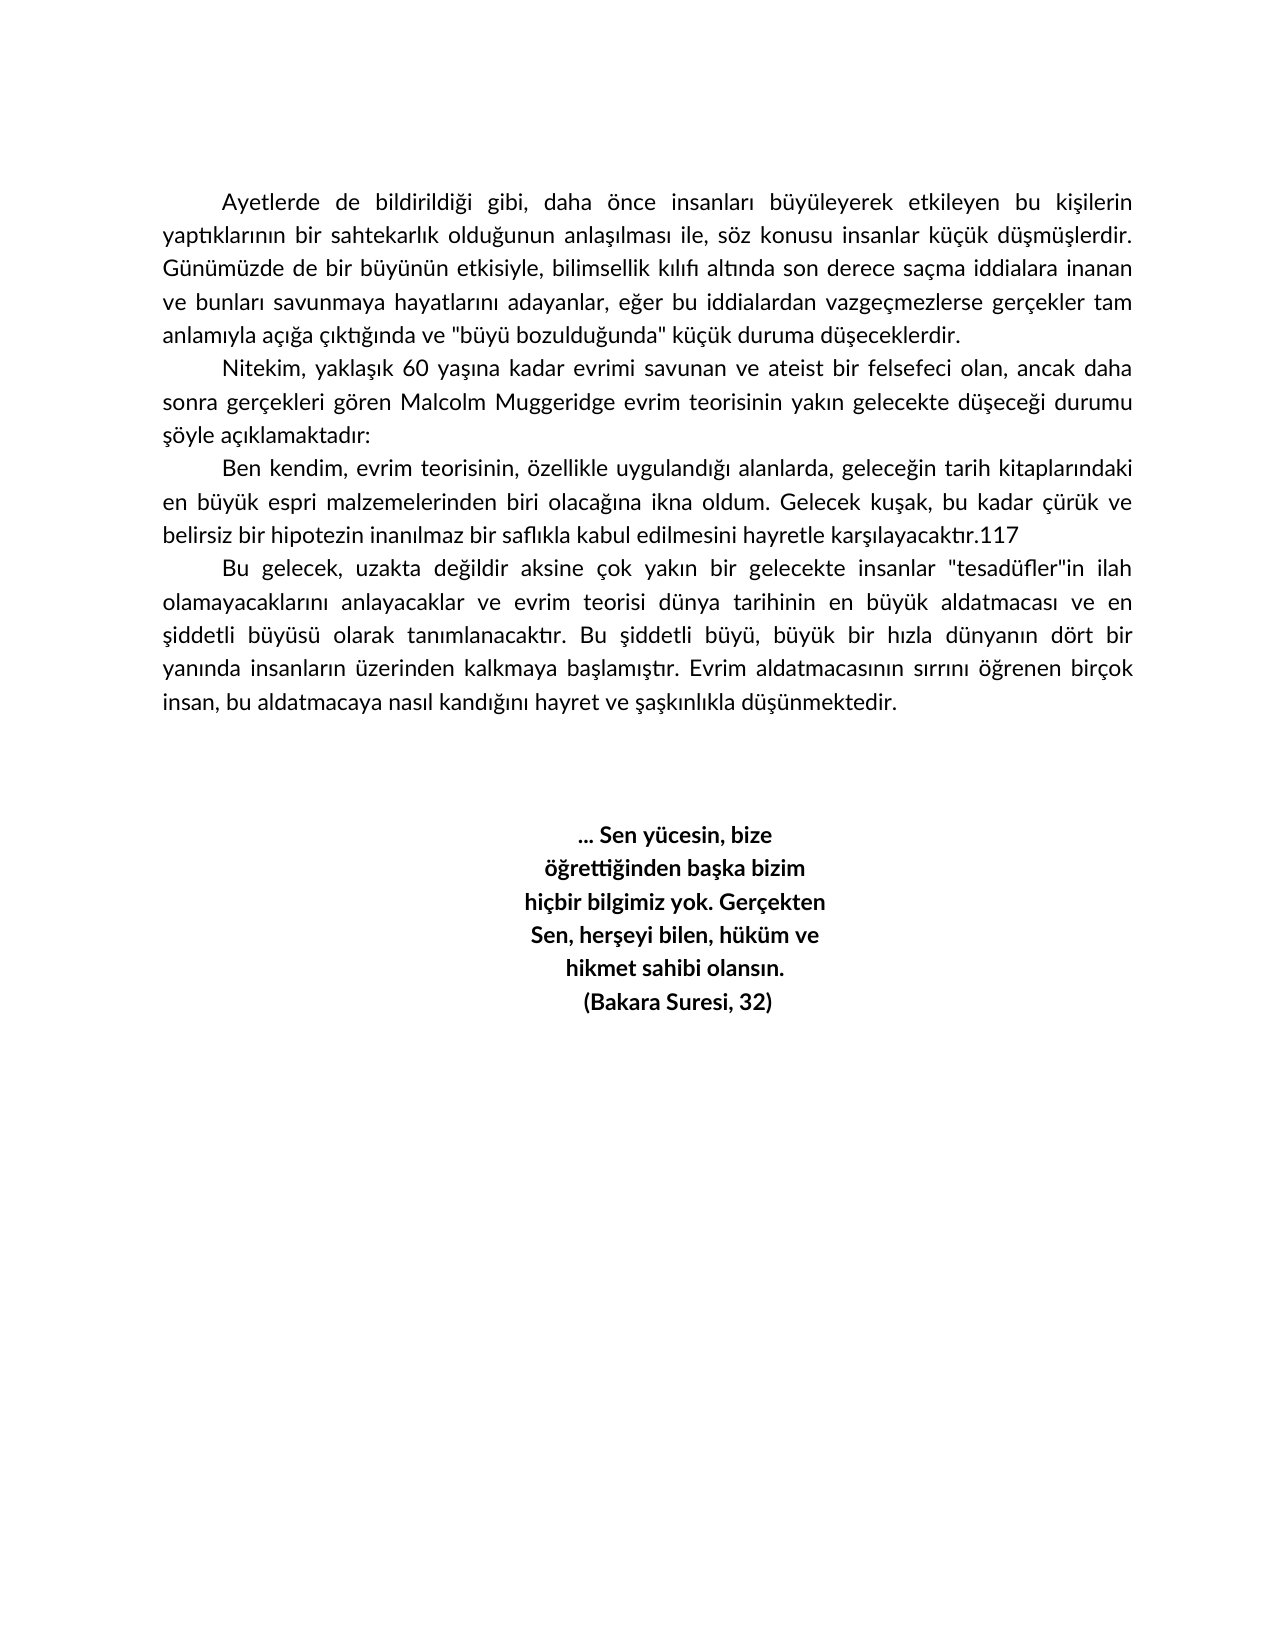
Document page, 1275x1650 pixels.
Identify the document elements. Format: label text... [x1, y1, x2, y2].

text ... Sen yücesin, bize öğrettiğinden başka bizim hiçbir bilgimiz yok. Gerçekten Sen, herşeyi bilen, hüküm ve hikmet sahibi olansın. (Bakara Suresi, 32) [222, 817, 1134, 1017]
text Ben kendim, evrim teorisinin, özellikle uygulandığı alanlarda, geleceğin tarih kitaplarındaki en büyük espri malzemelerinden biri olacağına ikna oldum. Gelecek kuşak, bu kadar çürük ve belirsiz bir hipotezin inanılmaz bir saflıkla kabul edilmesini hayretle karşılayacaktır.117 [162, 450, 1134, 550]
text Nitekim, yaklaşık 60 yaşına kadar evrimi savunan ve ateist bir felsefeci olan, ancak daha sonra gerçekleri gören Malcolm Muggeridge evrim teorisinin yakın gelecekte düşeceği durumu şöyle açıklamaktadır: [162, 350, 1134, 450]
text Bu gelecek, uzakta değildir aksine çok yakın bir gelecekte insanlar "tesadüfler"in ilah olamayacaklarını anlayacaklar ve evrim teorisi dünya tarihinin en büyük aldatmacası ve en şiddetli büyüsü olarak tanımlanacaktır. Bu şiddetli büyü, büyük bir hızla dünyanın dört bir yanında insanların üzerinden kalkmaya başlamıştır. Evrim aldatmacasının sırrını öğrenen birçok insan, bu aldatmacaya nasıl kandığını hayret ve şaşkınlıkla düşünmektedir. [162, 550, 1134, 717]
text Ayetlerde de bildirildiği gibi, daha önce insanları büyüleyerek etkileyen bu kişilerin yaptıklarının bir sahtekarlık olduğunun anlaşılması ile, söz konusu insanlar küçük düşmüşlerdir. Günümüzde de bir büyünün etkisiyle, bilimsellik kılıfı altında son derece saçma iddialara inanan ve bunları savunmaya hayatlarını adayanlar, eğer bu iddialardan vazgeçmezlerse gerçekler tam anlamıyla açığa çıktığında ve "büyü bozulduğunda" küçük duruma düşeceklerdir. [162, 183, 1134, 350]
